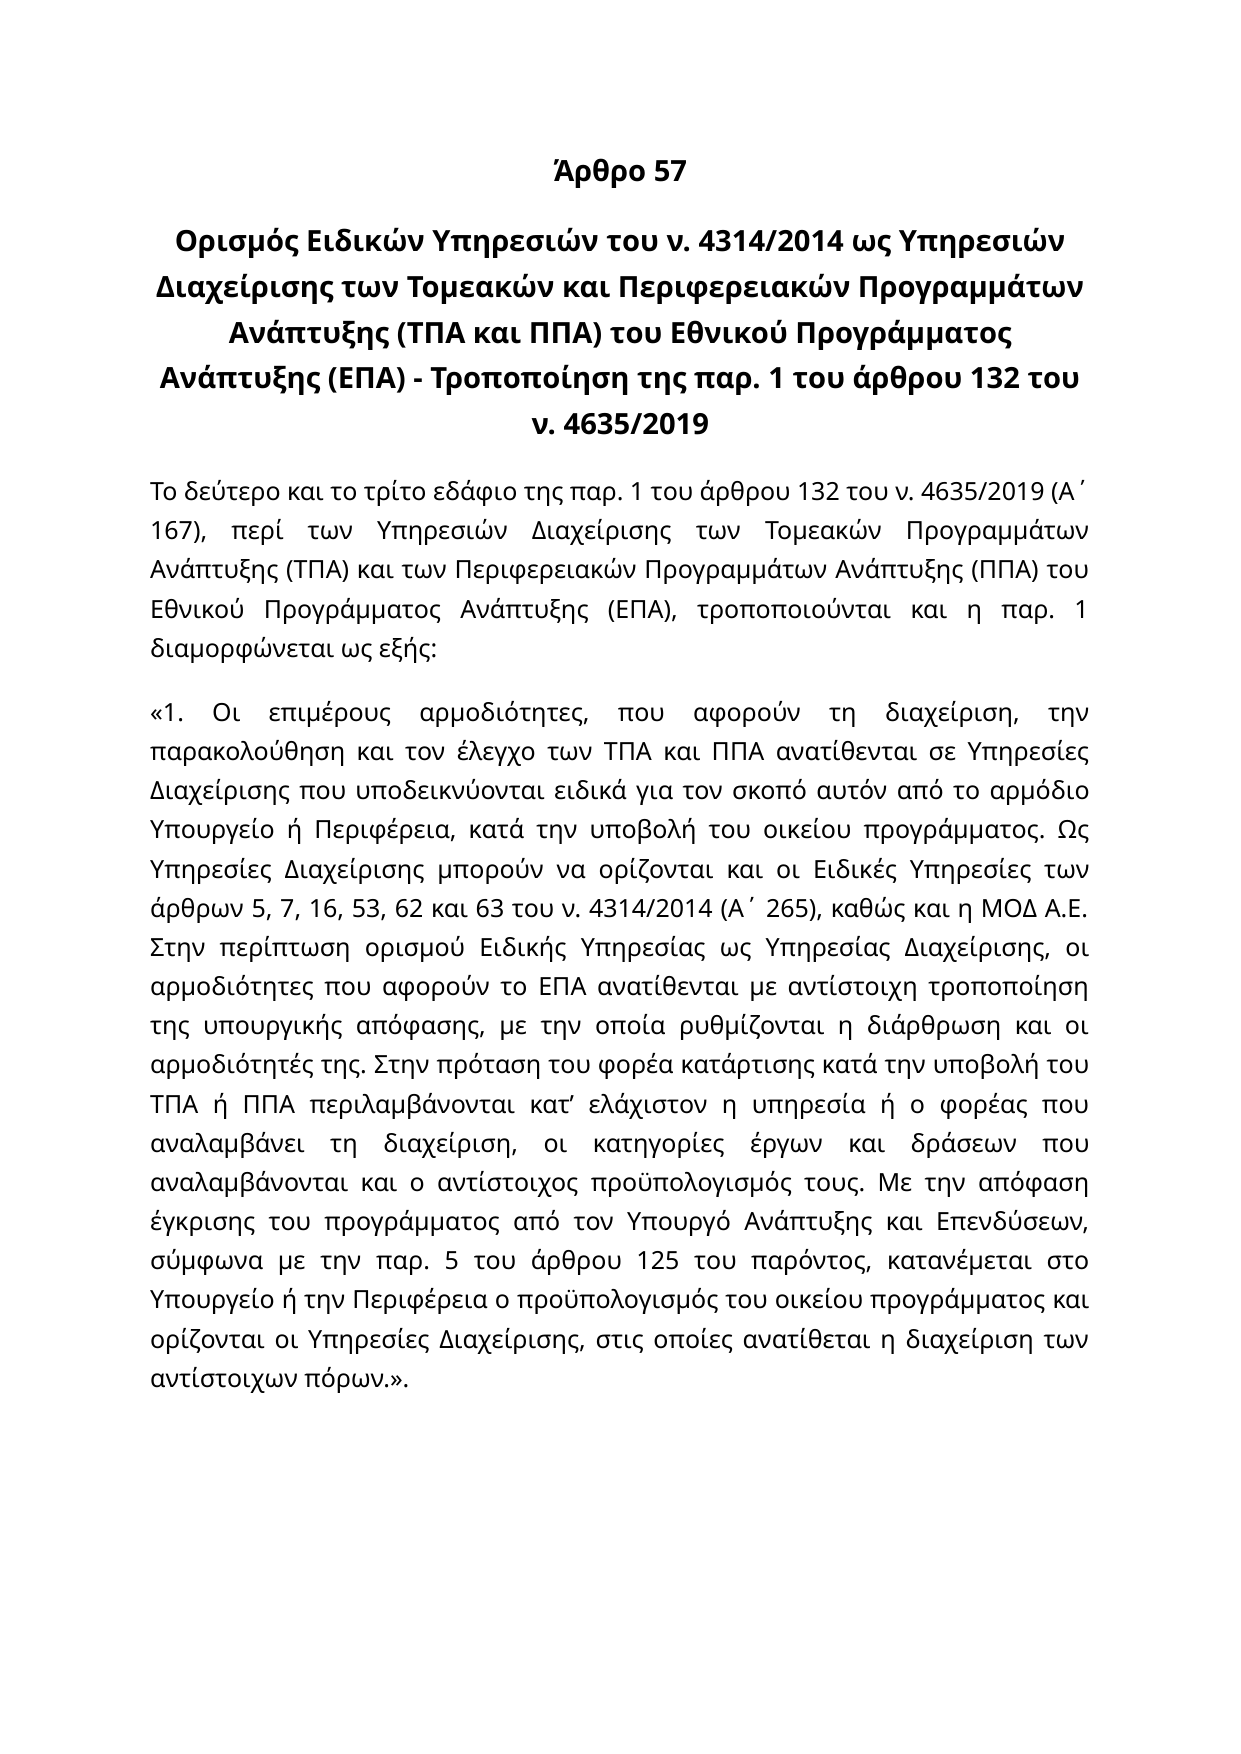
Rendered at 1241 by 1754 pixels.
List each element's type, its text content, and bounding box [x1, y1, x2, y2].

text Το δεύτερο και το τρίτο εδάφιο της παρ. 1 του άρθρου 132 του ν. 4635/2019 (Α΄ 167), περί των Υπηρεσιών Διαχείρισης των Τομεακών Προγραμμάτων Ανάπτυξης (ΤΠΑ) και των Περιφερειακών Προγραμμάτων Ανάπτυξης (ΠΠΑ) του Εθνικού Προγράμματος Ανάπτυξης (ΕΠΑ), τροποποιούνται και η παρ. 1 διαμορφώνεται ως εξής: [150, 474, 1090, 664]
subtitle Ορισμός Ειδικών Υπηρεσιών του ν. 4314/2014 ως Υπηρεσιών Διαχείρισης των Τομεακών και Περιφερειακών Προγραμμάτων Ανάπτυξης (ΤΠΑ και ΠΠΑ) του Εθνικού Προγράμματος Ανάπτυξης (ΕΠΑ) - Τροποποίηση της παρ. 1 του άρθρου 132 του ν. 4635/2019 [150, 221, 1090, 443]
text «1. Οι επιμέρους αρμοδιότητες, που αφορούν τη διαχείριση, την παρακολούθηση και τον έλεγχο των ΤΠΑ και ΠΠΑ ανατίθενται σε Υπηρεσίες Διαχείρισης που υποδεικνύονται ειδικά για τον σκοπό αυτόν από το αρμόδιο Υπουργείο ή Περιφέρεια, κατά την υποβολή του οικείου προγράμματος. Ως Υπηρεσίες Διαχείρισης μπορούν να ορίζονται και οι Ειδικές Υπηρεσίες των άρθρων 5, 7, 16, 53, 62 και 63 του ν. 4314/2014 (Α΄ 265), καθώς και η ΜΟΔ Α.Ε. Στην περίπτωση ορισμού Ειδικής Υπηρεσίας ως Υπηρεσίας Διαχείρισης, οι αρμοδιότητες που αφορούν το ΕΠΑ ανατίθενται με αντίστοιχη τροποποίηση της υπουργικής απόφασης, με την οποία ρυθμίζονται η διάρθρωση και οι αρμοδιότητές της. Στην πρόταση του φορέα κατάρτισης κατά την υποβολή του ΤΠΑ ή ΠΠΑ περιλαμβάνονται κατ’ ελάχιστον η υπηρεσία ή ο φορέας που αναλαμβάνει τη διαχείριση, οι κατηγορίες έργων και δράσεων που αναλαμβάνονται και ο αντίστοιχος προϋπολογισμός τους. Με την απόφαση έγκρισης του προγράμματος από τον Υπουργό Ανάπτυξης και Επενδύσεων, σύμφωνα με την παρ. 5 του άρθρου 125 του παρόντος, κατανέμεται στο Υπουργείο ή την Περιφέρεια ο προϋπολογισμός του οικείου προγράμματος και ορίζονται οι Υπηρεσίες Διαχείρισης, στις οποίες ανατίθεται η διαχείριση των αντίστοιχων πόρων.». [150, 694, 1090, 1394]
subtitle Άρθρο 57 [150, 150, 1090, 190]
